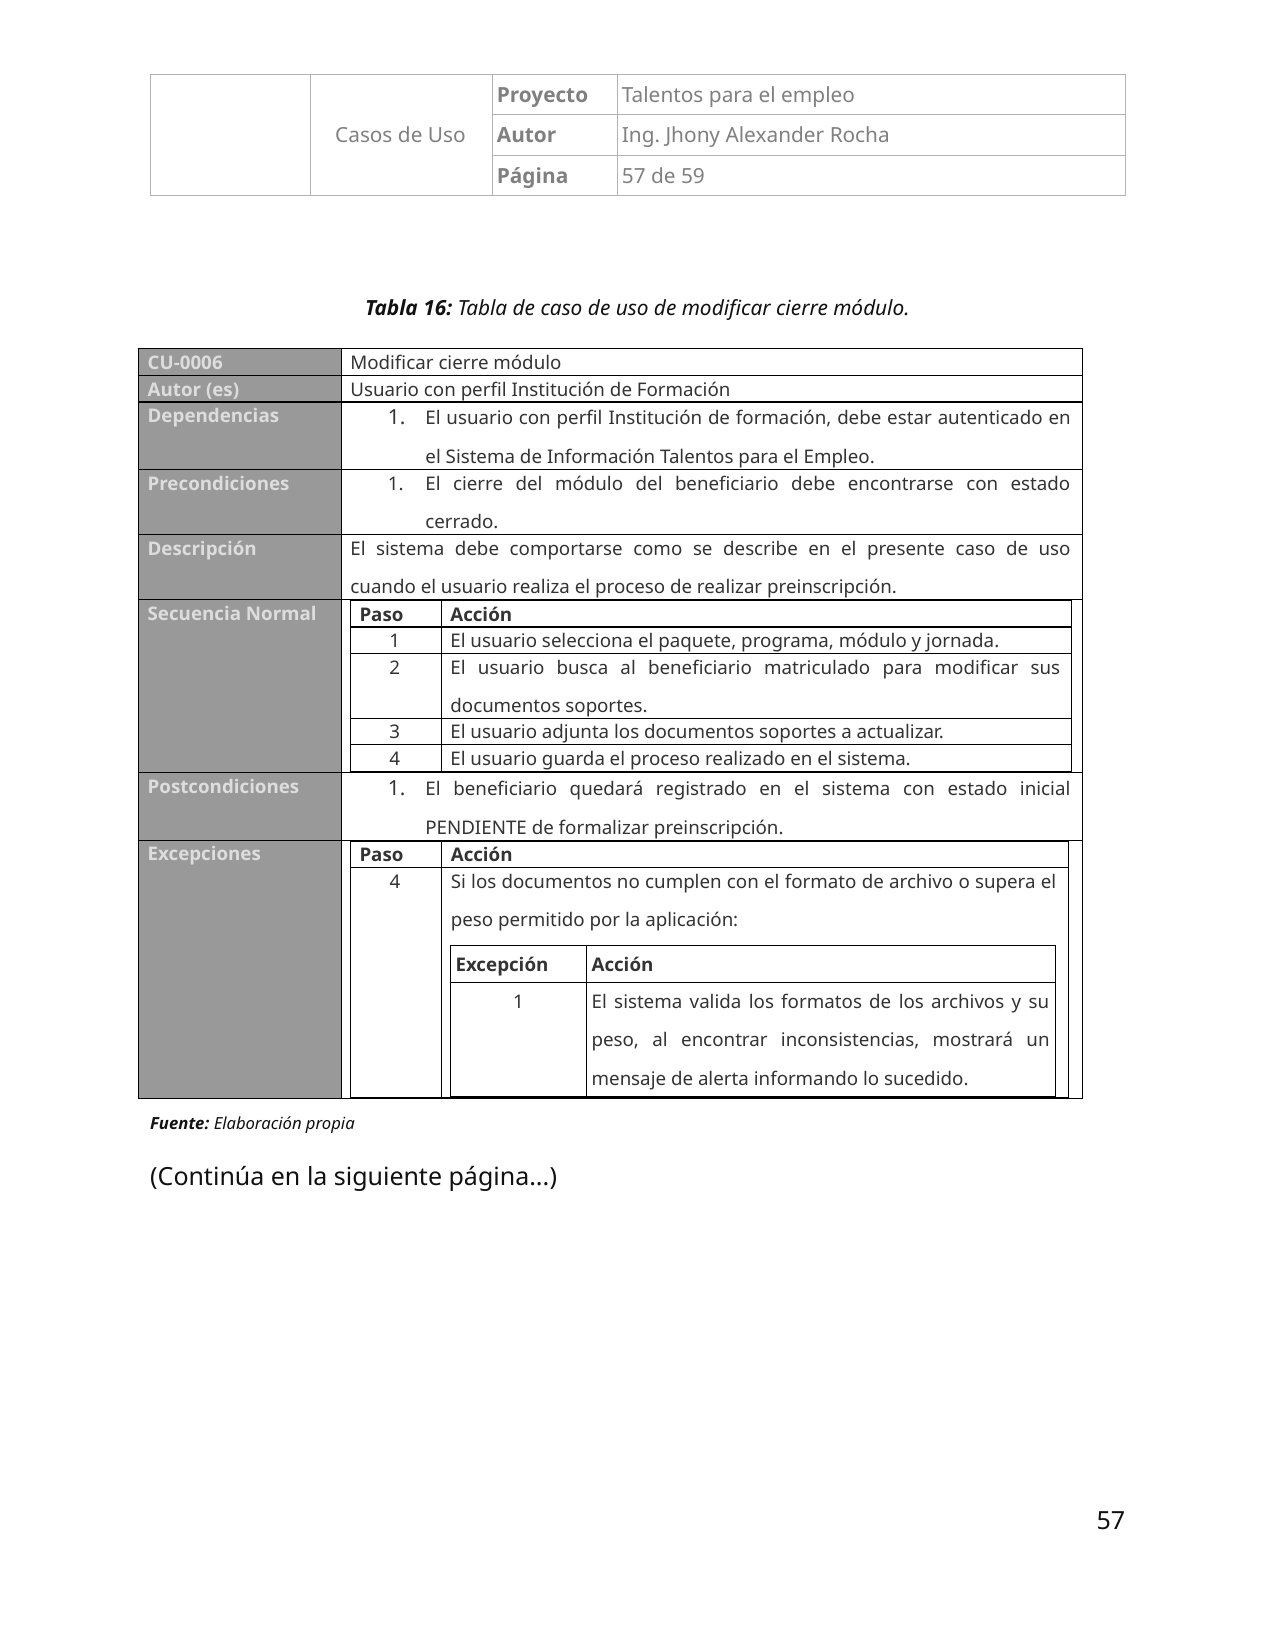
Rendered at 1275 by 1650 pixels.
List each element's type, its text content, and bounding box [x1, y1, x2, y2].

table_cell Autor (es) [139, 376, 341, 401]
table_cell Dependencias [139, 403, 341, 469]
text Tabla 16: Tabla de caso de uso de modificar cierre módulo. [150, 293, 1125, 322]
table_cell El usuario selecciona el paquete, programa, módulo y jornada. [442, 628, 1071, 653]
table_header Paso [351, 842, 441, 867]
table_cell Si los documentos no cumplen con el formato de archivo o supera el peso permitido por la aplicación: [442, 868, 1068, 1097]
table_cell El usuario con perfil Institución de formación, debe estar autenticado en el Sistema de Información Talentos para el Empleo. [342, 403, 1082, 469]
table_cell 3 [351, 719, 441, 744]
table_header Modificar cierre módulo [342, 349, 1082, 375]
table_header Paso [351, 601, 441, 626]
table_header Acción [587, 946, 1055, 982]
table_header Acción [442, 601, 1071, 626]
table_cell 1 [351, 628, 441, 653]
table_cell El beneficiario quedará registrado en el sistema con estado inicial PENDIENTE de formalizar preinscripción. [342, 773, 1082, 840]
table_header Excepción [451, 946, 586, 982]
table_cell [1072, 600, 1082, 772]
table_cell Excepciones [139, 841, 341, 1098]
table_cell El cierre del módulo del beneficiario debe encontrarse con estado cerrado. [342, 470, 1082, 534]
table_header Acción [442, 842, 1068, 867]
table_cell El sistema debe comportarse como se describe en el presente caso de uso cuando el usuario realiza el proceso de realizar preinscripción. [342, 535, 1082, 599]
text (Continúa en la siguiente página...) [150, 1158, 1125, 1192]
table_cell [342, 600, 350, 772]
table_cell 4 [351, 868, 441, 1097]
table_cell Descripción [139, 535, 341, 599]
table_cell Postcondiciones [139, 773, 341, 840]
table_cell El usuario guarda el proceso realizado en el sistema. [442, 745, 1071, 771]
table_cell [342, 841, 350, 1098]
table_cell 4 [351, 745, 441, 771]
table_cell Precondiciones [139, 470, 341, 534]
table_cell 1 [451, 983, 586, 1096]
table_header CU-0006 [139, 349, 341, 375]
table_cell [1069, 841, 1082, 1098]
table_cell El usuario busca al beneficiario matriculado para modificar sus documentos soportes. [442, 654, 1071, 718]
table_cell Secuencia Normal [139, 600, 341, 772]
table_cell El usuario adjunta los documentos soportes a actualizar. [442, 719, 1071, 744]
table_cell 2 [351, 654, 441, 718]
table_cell El sistema valida los formatos de los archivos y su peso, al encontrar inconsistencias, mostrará un mensaje de alerta informando lo sucedido. [587, 983, 1055, 1096]
table_cell Usuario con perfil Institución de Formación [342, 376, 1082, 401]
text Fuente: Elaboración propia [150, 1112, 1125, 1134]
